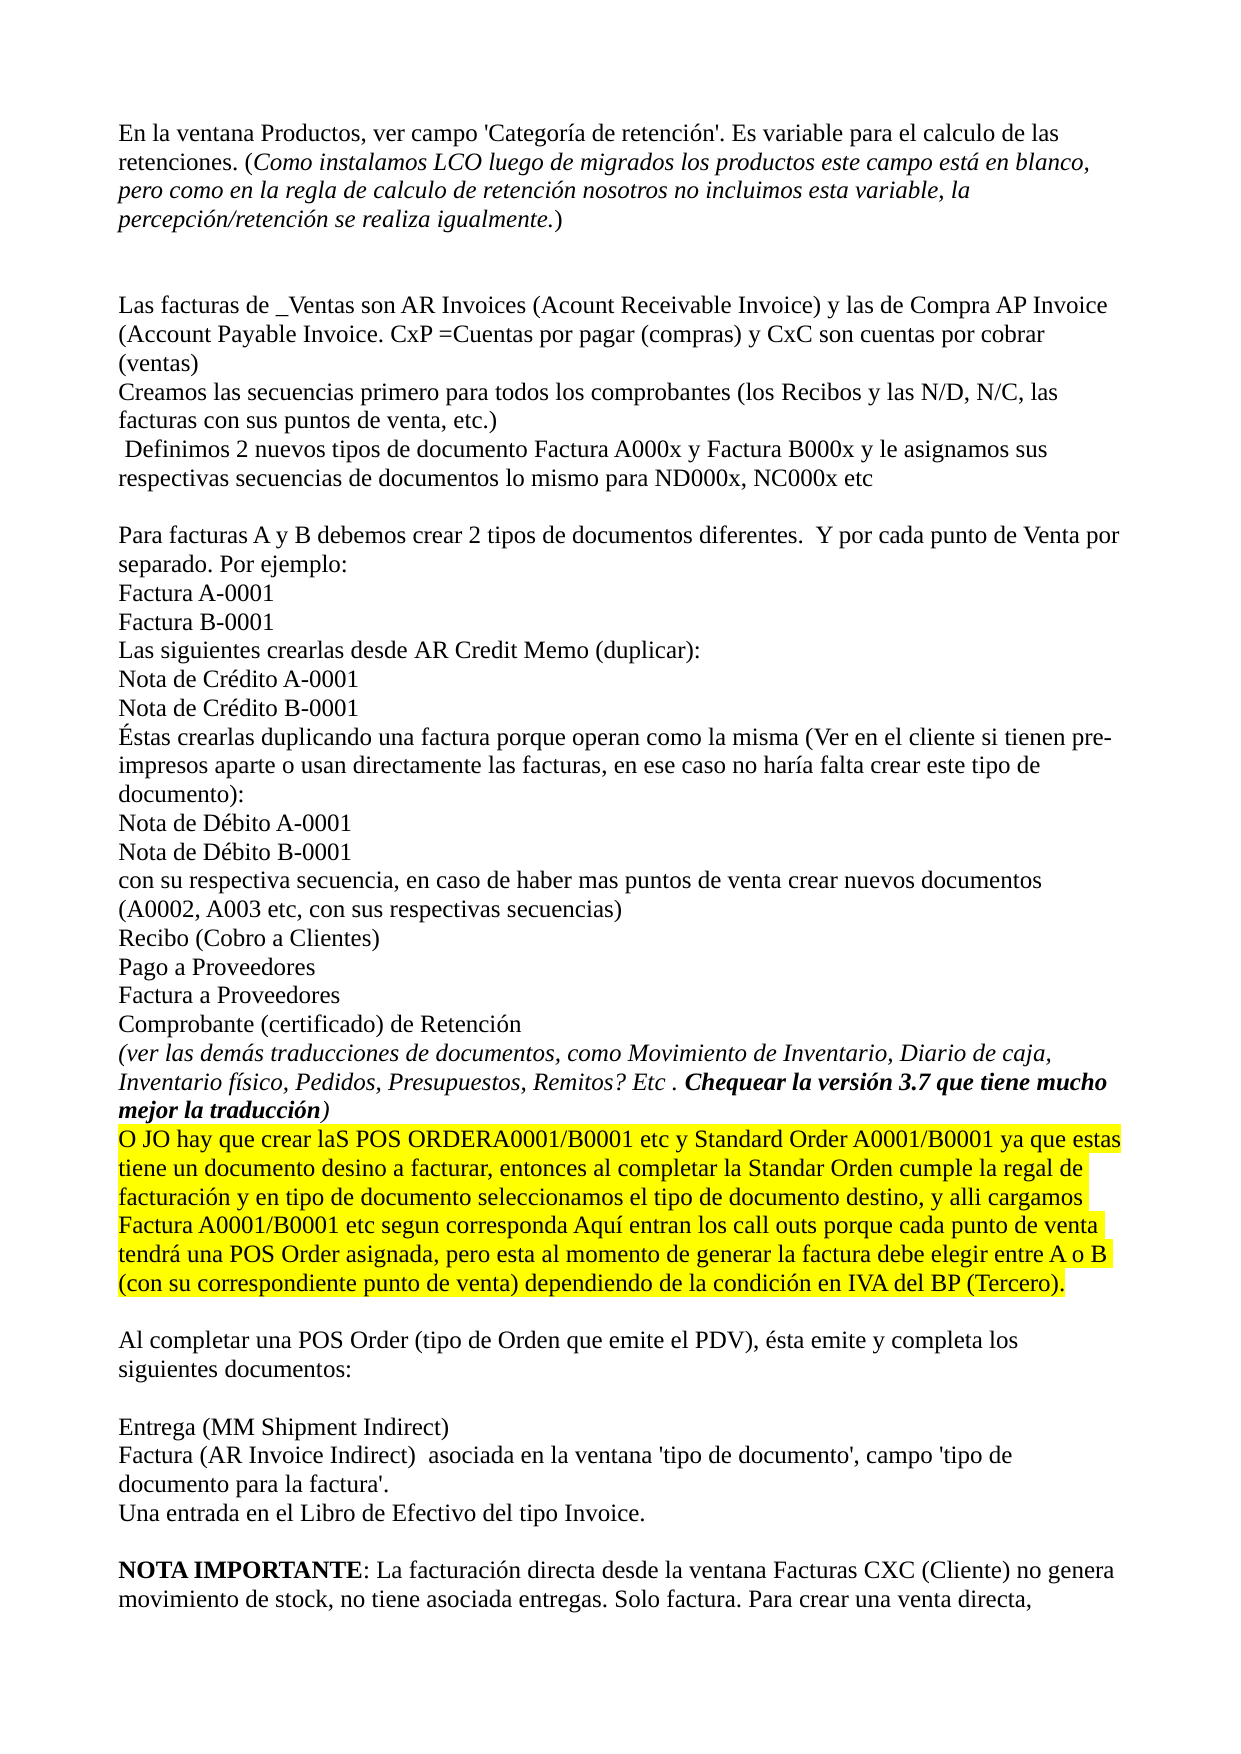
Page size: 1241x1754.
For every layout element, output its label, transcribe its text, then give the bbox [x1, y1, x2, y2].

text Definimos 2 nuevos tipos de documento Factura A000x y Factura B000x y le asignamos sus respectivas secuencias de documentos lo mismo para ND000x, NC000x etc [118, 434, 1122, 492]
text Las siguientes crearlas desde AR Credit Memo (duplicar): [118, 636, 1122, 664]
text Una entrada en el Libro de Efectivo del tipo Invoice. [118, 1498, 1122, 1527]
text O JO hay que crear laS POS ORDERA0001/B0001 etc y Standard Order A0001/B0001 ya que estas tiene un documento desino a facturar, entonces al completar la Standar Orden cumple la regal de facturación y en tipo de documento seleccionamos el tipo de documento destino, y alli cargamos Factura A0001/B0001 etc segun corresponda Aquí entran los call outs porque cada punto de venta tendrá una POS Order asignada, pero esta al momento de generar la factura debe elegir entre A o B (con su correspondiente punto de venta) dependiendo de la condición en IVA del BP (Tercero). [118, 1124, 1122, 1297]
text Factura B-0001 [118, 607, 1122, 636]
text Factura a Proveedores [118, 981, 1122, 1009]
text con su respectiva secuencia, en caso de haber mas puntos de venta crear nuevos documentos (A0002, A003 etc, con sus respectivas secuencias) [118, 866, 1122, 923]
text Para facturas A y B debemos crear 2 tipos de documentos diferentes. Y por cada punto de Venta por separado. Por ejemplo: [118, 521, 1122, 578]
text Recibo (Cobro a Clientes) [118, 923, 1122, 952]
text (ver las demás traducciones de documentos, como Movimiento de Inventario, Diario de caja, Inventario físico, Pedidos, Presupuestos, Remitos? Etc . Chequear la versión 3.7 que tiene mucho mejor la traducción) [118, 1038, 1122, 1124]
text Creamos las secuencias primero para todos los comprobantes (los Recibos y las N/D, N/C, las facturas con sus puntos de venta, etc.) [118, 377, 1122, 434]
text Nota de Débito A-0001 [118, 808, 1122, 837]
text Factura (AR Invoice Indirect) asociada en la ventana 'tipo de documento', campo 'tipo de documento para la factura'. [118, 1441, 1122, 1498]
text En la ventana Productos, ver campo 'Categoría de retención'. Es variable para el calculo de las retenciones. (Como instalamos LCO luego de migrados los productos este campo está en blanco, pero como en la regla de calculo de retención nosotros no incluimos esta variable, la percepción/retención se realiza igualmente.) [118, 118, 1122, 233]
text Al completar una POS Order (tipo de Orden que emite el PDV), ésta emite y completa los siguientes documentos: [118, 1326, 1122, 1383]
text Nota de Débito B-0001 [118, 837, 1122, 866]
text Entrega (MM Shipment Indirect) [118, 1412, 1122, 1441]
text Las facturas de _Ventas son AR Invoices (Acount Receivable Invoice) y las de Compra AP Invoice (Account Payable Invoice. CxP =Cuentas por pagar (compras) y CxC son cuentas por cobrar (ventas) [118, 291, 1122, 377]
text Nota de Crédito A-0001 [118, 664, 1122, 693]
text Factura A-0001 [118, 578, 1122, 607]
text Nota de Crédito B-0001 [118, 693, 1122, 722]
text Éstas crearlas duplicando una factura porque operan como la misma (Ver en el cliente si tienen pre-impresos aparte o usan directamente las facturas, en ese caso no haría falta crear este tipo de documento): [118, 722, 1122, 808]
text Pago a Proveedores [118, 952, 1122, 981]
text Comprobante (certificado) de Retención [118, 1009, 1122, 1038]
text NOTA IMPORTANTE: La facturación directa desde la ventana Facturas CXC (Cliente) no genera movimiento de stock, no tiene asociada entregas. Solo factura. Para crear una venta directa, [118, 1556, 1122, 1613]
